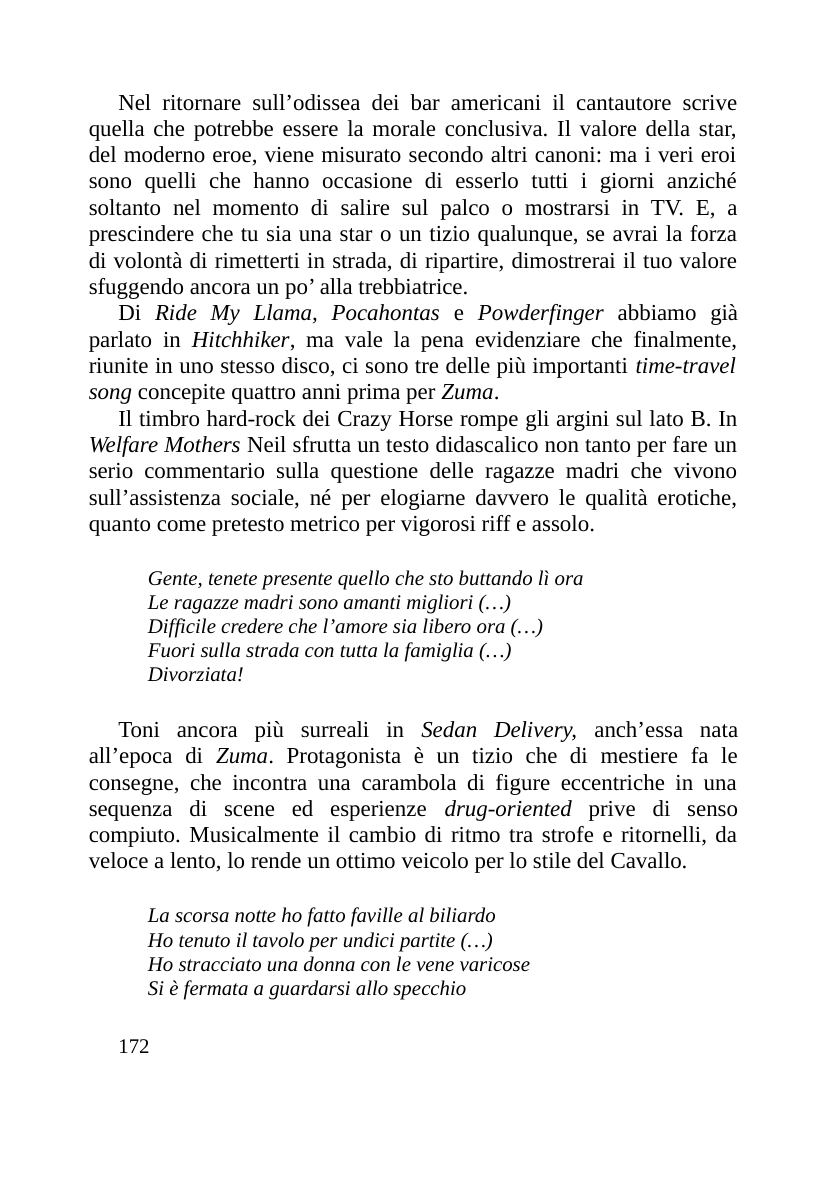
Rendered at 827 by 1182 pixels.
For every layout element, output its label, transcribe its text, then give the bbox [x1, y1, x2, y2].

text Fuori sulla strada con tutta la famiglia (…) [88, 638, 738, 662]
text Difficile credere che l’amore sia libero ora (…) [88, 614, 738, 638]
text Divorziata! [88, 662, 738, 686]
text Gente, tenete presente quello che sto buttando lì ora [88, 566, 738, 590]
text Il timbro hard-rock dei Crazy Horse rompe gli argini sul lato B. In Welfare Mothers Neil sfrutta un testo didascalico non tanto per fare un serio commentario sulla questione delle ragazze madri che vivono sull’assistenza sociale, né per elogiarne davvero le qualità erotiche, quanto come pretesto metrico per vigorosi riff e assolo. [88, 405, 738, 537]
text Si è fermata a guardarsi allo specchio [88, 976, 738, 1000]
text La scorsa notte ho fatto faville al biliardo [88, 903, 738, 927]
text Nel ritornare sull’odissea dei bar americani il cantautore scrive quella che potrebbe essere la morale conclusiva. Il valore della star, del moderno eroe, viene misurato secondo altri canoni: ma i veri eroi sono quelli che hanno occasione di esserlo tutti i giorni anziché soltanto nel momento di salire sul palco o mostrarsi in TV. E, a prescindere che tu sia una star o un tizio qualunque, se avrai la forza di volontà di rimetterti in strada, di ripartire, dimostrerai il tuo valore sfuggendo ancora un po’ alla trebbiatrice. [88, 88, 738, 299]
text Toni ancora più surreali in Sedan Delivery, anch’essa nata all’epoca di Zuma. Protagonista è un tizio che di mestiere fa le consegne, che incontra una carambola di figure eccentriche in una sequenza di scene ed esperienze drug-oriented prive di senso compiuto. Musicalmente il cambio di ritmo tra strofe e ritornelli, da veloce a lento, lo rende un ottimo veicolo per lo stile del Cavallo. [88, 716, 738, 874]
text Ho tenuto il tavolo per undici partite (…) [88, 927, 738, 952]
text Di Ride My Llama, Pocahontas e Powderfinger abbiamo già parlato in Hitchhiker, ma vale la pena evidenziare che finalmente, riunite in uno stesso disco, ci sono tre delle più importanti time-travel song concepite quattro anni prima per Zuma. [88, 299, 738, 405]
text Ho stracciato una donna con le vene varicose [88, 952, 738, 976]
text Le ragazze madri sono amanti migliori (…) [88, 590, 738, 614]
